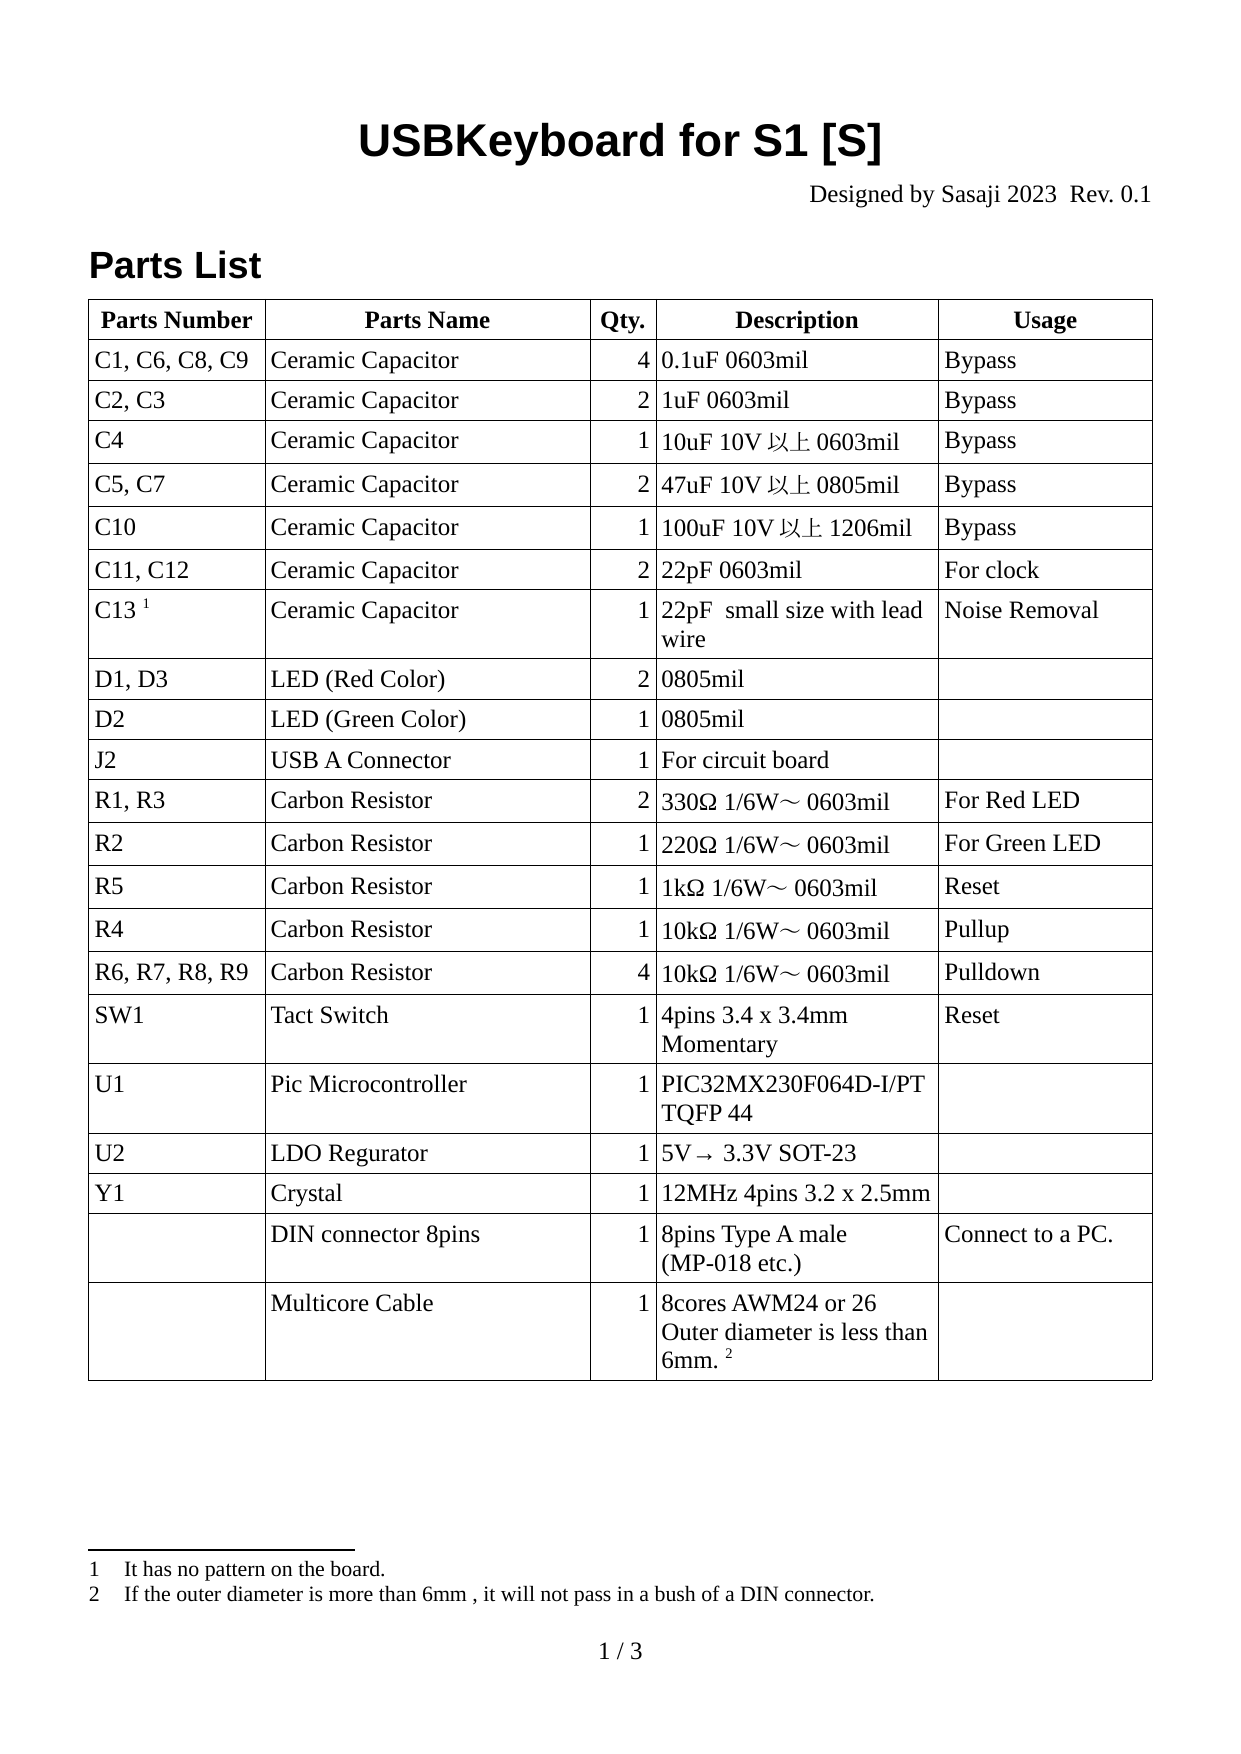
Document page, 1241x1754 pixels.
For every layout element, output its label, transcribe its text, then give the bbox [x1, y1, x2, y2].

table_cell 22pF 0603mil [657, 550, 938, 589]
table_cell 1 [591, 1214, 656, 1282]
table_cell Pic Microcontroller [266, 1064, 590, 1132]
table_cell LED (Green Color) [266, 700, 590, 739]
table_cell C5, C7 [89, 464, 265, 506]
table_cell Crystal [266, 1174, 590, 1213]
table_cell U2 [89, 1134, 265, 1173]
table_cell [939, 1174, 1152, 1213]
table_cell J2 [89, 740, 265, 779]
table_header Usage [939, 300, 1152, 339]
table_cell 10kΩ 1/6W～ 0603mil [657, 909, 938, 951]
subtitle Parts List [88, 243, 1152, 286]
table_cell Reset [939, 866, 1152, 908]
table_cell [939, 1283, 1152, 1380]
table_cell For Green LED [939, 823, 1152, 865]
table_cell 22pF small size with lead wire [657, 590, 938, 658]
table_cell 1 [591, 1174, 656, 1213]
table_cell 8cores AWM24 or 26 Outer diameter is less than 6mm. [657, 1283, 938, 1380]
table_cell R1, R3 [89, 780, 265, 822]
table_cell For clock [939, 550, 1152, 589]
table_cell 1 [591, 421, 656, 463]
table_cell [89, 1214, 265, 1282]
table_cell [939, 1134, 1152, 1173]
table_cell SW1 [89, 995, 265, 1063]
table_cell 1 [591, 909, 656, 951]
table_cell C11, C12 [89, 550, 265, 589]
table_cell R5 [89, 866, 265, 908]
table_cell Y1 [89, 1174, 265, 1213]
table_cell [939, 659, 1152, 698]
title USBKeyboard for S1 [S] [88, 113, 1152, 166]
table_cell 0.1uF 0603mil [657, 340, 938, 379]
table_cell 1uF 0603mil [657, 381, 938, 420]
table_cell 1 [591, 507, 656, 549]
table_cell 12MHz 4pins 3.2 x 2.5mm [657, 1174, 938, 1213]
table_header Parts Number [89, 300, 265, 339]
table_cell 1kΩ 1/6W～ 0603mil [657, 866, 938, 908]
text Designed by Sasaji 2023 Rev. 0.1 [88, 179, 1152, 207]
table_cell 1 [591, 1134, 656, 1173]
table_header Parts Name [266, 300, 590, 339]
table_cell D1, D3 [89, 659, 265, 698]
table_cell [89, 1283, 265, 1380]
table_cell USB A Connector [266, 740, 590, 779]
table_cell 1 [591, 995, 656, 1063]
table_cell Multicore Cable [266, 1283, 590, 1380]
table_cell 2 [591, 780, 656, 822]
table_cell [939, 1064, 1152, 1132]
table_cell 1 [591, 700, 656, 739]
table_cell Ceramic Capacitor [266, 550, 590, 589]
table_cell Pulldown [939, 952, 1152, 994]
table_cell 1 [591, 866, 656, 908]
table_cell 100uF 10V以上 1206mil [657, 507, 938, 549]
table_cell Reset [939, 995, 1152, 1063]
table_cell 2 [591, 464, 656, 506]
table_cell Carbon Resistor [266, 952, 590, 994]
table_cell C2, C3 [89, 381, 265, 420]
table_cell For Red LED [939, 780, 1152, 822]
table_cell [939, 740, 1152, 779]
table_cell C10 [89, 507, 265, 549]
table_cell C1, C6, C8, C9 [89, 340, 265, 379]
table_cell Ceramic Capacitor [266, 464, 590, 506]
table_cell 4 [591, 340, 656, 379]
table_cell 47uF 10V以上 0805mil [657, 464, 938, 506]
table_header Qty. [591, 300, 656, 339]
table_cell [939, 700, 1152, 739]
table_cell 1 [591, 1064, 656, 1132]
table_cell Bypass [939, 421, 1152, 463]
table_cell Bypass [939, 340, 1152, 379]
table_cell 1 [591, 1283, 656, 1380]
table_cell Bypass [939, 507, 1152, 549]
table_cell Ceramic Capacitor [266, 340, 590, 379]
table_cell PIC32MX230F064D-I/PT TQFP 44 [657, 1064, 938, 1132]
table_cell Carbon Resistor [266, 866, 590, 908]
table_cell Bypass [939, 464, 1152, 506]
table_cell Connect to a PC. [939, 1214, 1152, 1282]
table_cell Ceramic Capacitor [266, 590, 590, 658]
table_cell 220Ω 1/6W～ 0603mil [657, 823, 938, 865]
table_header Description [657, 300, 938, 339]
table_cell For circuit board [657, 740, 938, 779]
table_cell C13 [89, 590, 265, 658]
table_cell R6, R7, R8, R9 [89, 952, 265, 994]
table_cell 8pins Type A male (MP-018 etc.) [657, 1214, 938, 1282]
table_cell 330Ω 1/6W～ 0603mil [657, 780, 938, 822]
table_cell Bypass [939, 381, 1152, 420]
table_cell Pullup [939, 909, 1152, 951]
table_cell 4 [591, 952, 656, 994]
table_cell R4 [89, 909, 265, 951]
table_cell Carbon Resistor [266, 823, 590, 865]
table_cell 2 [591, 550, 656, 589]
table_cell 1 [591, 823, 656, 865]
table_cell Ceramic Capacitor [266, 421, 590, 463]
table_cell DIN connector 8pins [266, 1214, 590, 1282]
table_cell Ceramic Capacitor [266, 381, 590, 420]
table_cell LED (Red Color) [266, 659, 590, 698]
table_cell 2 [591, 381, 656, 420]
table_cell 4pins 3.4 x 3.4mm Momentary [657, 995, 938, 1063]
table_cell LDO Regurator [266, 1134, 590, 1173]
table_cell D2 [89, 700, 265, 739]
table_cell 0805mil [657, 700, 938, 739]
table_cell 10kΩ 1/6W～ 0603mil [657, 952, 938, 994]
table_cell 0805mil [657, 659, 938, 698]
table_cell R2 [89, 823, 265, 865]
table_cell 10uF 10V以上 0603mil [657, 421, 938, 463]
table_cell U1 [89, 1064, 265, 1132]
table_cell C4 [89, 421, 265, 463]
table_cell Carbon Resistor [266, 780, 590, 822]
table_cell 1 [591, 590, 656, 658]
table_cell Ceramic Capacitor [266, 507, 590, 549]
table_cell Tact Switch [266, 995, 590, 1063]
table_cell Carbon Resistor [266, 909, 590, 951]
table_cell 5V→ 3.3V SOT-23 [657, 1134, 938, 1173]
table_cell 2 [591, 659, 656, 698]
table_cell Noise Removal [939, 590, 1152, 658]
table_cell 1 [591, 740, 656, 779]
